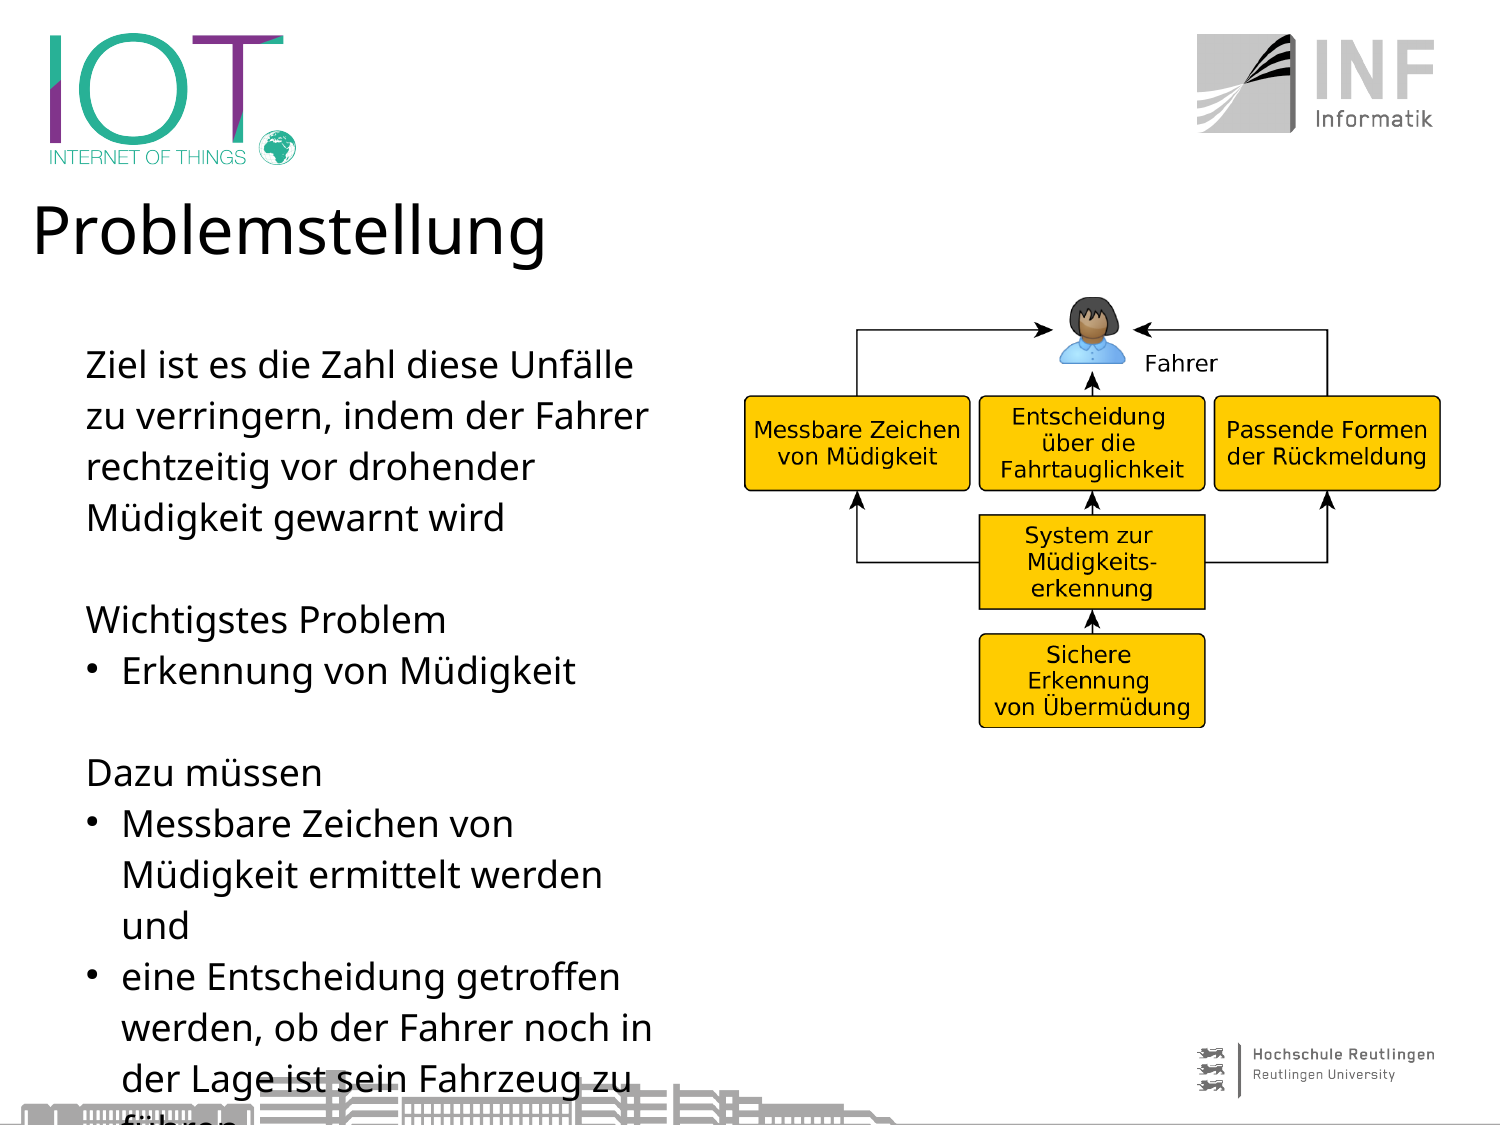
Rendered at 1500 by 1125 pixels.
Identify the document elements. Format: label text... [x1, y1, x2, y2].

picture [0, 1042, 1500, 1125]
picture [50, 33, 296, 165]
picture [564, 1082, 576, 1090]
text_box Problemstellung [16, 180, 1464, 284]
text_box Ziel ist es die Zahl diese Unfälle zu verringern, indem der Fahrer rechtzeitig vor drohender Müdigkeit gewarnt wird Wichtigstes Problem Erkennung von Müdigkeit Dazu müssen Messbare Zeichen von Müdigkeit ermittelt werden und eine Entscheidung getroffen werden, ob der Fahrer noch in der Lage ist sein Fahrzeug zu führen [70, 330, 686, 1082]
picture [126, 1082, 138, 1090]
picture [744, 295, 1441, 728]
picture [542, 1082, 553, 1090]
picture [236, 1082, 248, 1090]
picture [615, 1082, 626, 1090]
picture [1197, 34, 1434, 133]
picture [442, 1082, 452, 1090]
picture [215, 1082, 225, 1090]
